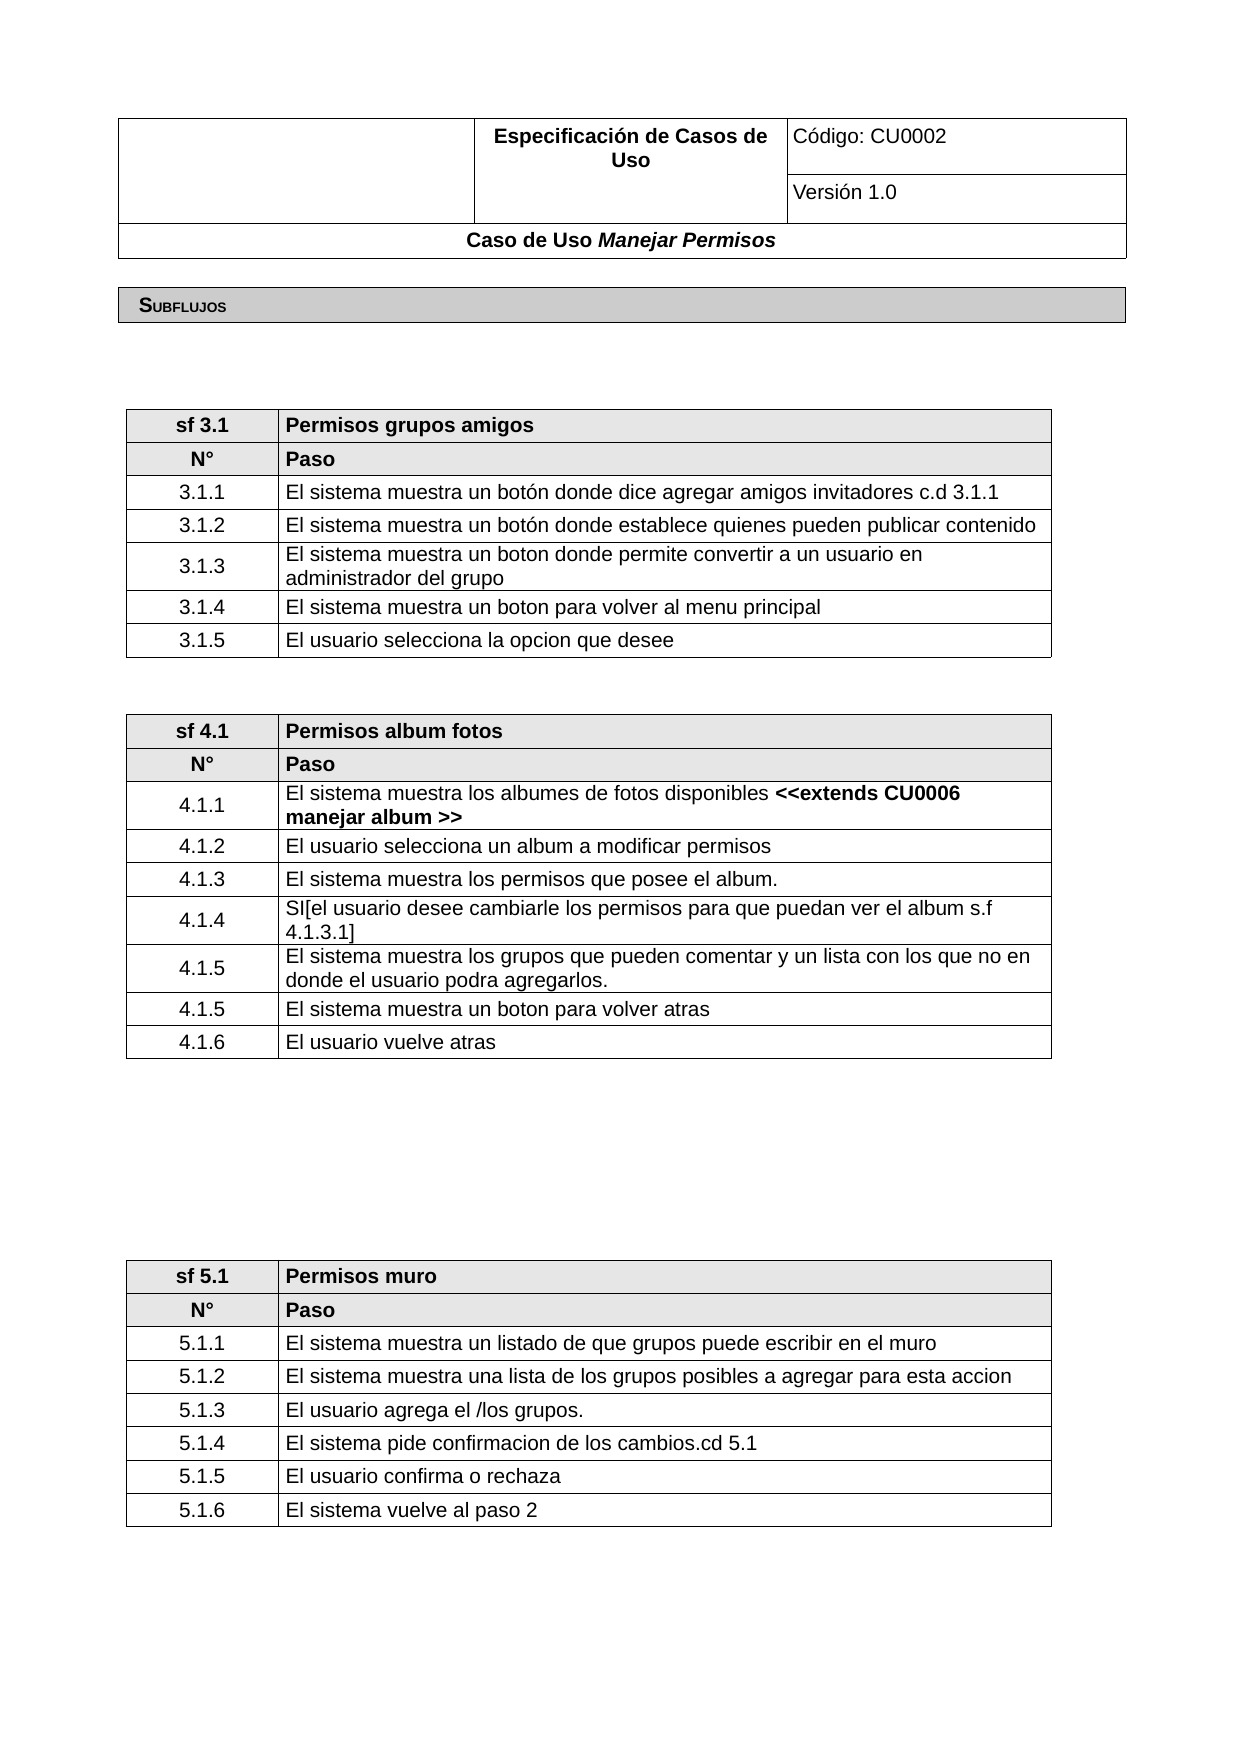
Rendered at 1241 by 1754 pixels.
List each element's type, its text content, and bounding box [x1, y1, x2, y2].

table_cell 3.1.3 [127, 543, 278, 590]
table_cell 5.1.3 [127, 1394, 278, 1426]
table_cell 5.1.1 [127, 1327, 278, 1360]
table_cell El sistema muestra un boton para volver al menu principal [279, 591, 1051, 623]
table_cell 3.1.2 [127, 510, 278, 542]
table_cell Paso [279, 749, 1051, 781]
table_cell N° [127, 443, 278, 475]
table_cell El sistema muestra un botón donde establece quienes pueden publicar contenido [279, 510, 1051, 542]
table_cell 4.1.5 [127, 945, 278, 992]
table_cell El sistema muestra un boton donde permite convertir a un usuario en administrador del grupo [279, 543, 1051, 590]
table_cell El sistema pide confirmacion de los cambios.cd 5.1 [279, 1427, 1051, 1460]
table_cell El sistema muestra un boton para volver atras [279, 993, 1051, 1025]
table_cell El sistema muestra un botón donde dice agregar amigos invitadores c.d 3.1.1 [279, 476, 1051, 509]
table_header Código: CU0002 [788, 119, 1126, 174]
table_cell SI[el usuario desee cambiarle los permisos para que puedan ver el album s.f 4.1.3.1] [279, 897, 1051, 944]
table_cell El sistema muestra los albumes de fotos disponibles <<extends CU0006 manejar album >> [279, 782, 1051, 829]
table_cell El sistema muestra una lista de los grupos posibles a agregar para esta accion [279, 1361, 1051, 1393]
table_cell El sistema vuelve al paso 2 [279, 1494, 1051, 1526]
table_cell 4.1.3 [127, 863, 278, 896]
table_cell N° [127, 1294, 278, 1326]
table_header sf 5.1 [127, 1261, 278, 1293]
table_cell Paso [279, 443, 1051, 475]
table_header Permisos muro [279, 1261, 1051, 1293]
table_cell El usuario confirma o rechaza [279, 1461, 1051, 1493]
table_header sf 3.1 [127, 410, 278, 442]
table_cell N° [127, 749, 278, 781]
table_cell 4.1.4 [127, 897, 278, 944]
table_cell El sistema muestra los grupos que pueden comentar y un lista con los que no en donde el usuario podra agregarlos. [279, 945, 1051, 992]
table_header Subflujos [119, 288, 1125, 322]
table_header Permisos grupos amigos [279, 410, 1051, 442]
table_cell Paso [279, 1294, 1051, 1326]
table_cell El sistema muestra un listado de que grupos puede escribir en el muro [279, 1327, 1051, 1360]
table_header sf 4.1 [127, 715, 278, 748]
table_header [119, 119, 474, 222]
table_cell 4.1.6 [127, 1026, 278, 1058]
table_cell 3.1.1 [127, 476, 278, 509]
table_cell El usuario selecciona la opcion que desee [279, 624, 1051, 657]
table_cell El usuario vuelve atras [279, 1026, 1051, 1058]
table_cell 5.1.6 [127, 1494, 278, 1526]
table_cell 4.1.1 [127, 782, 278, 829]
table_cell 4.1.5 [127, 993, 278, 1025]
table_cell Caso de Uso Manejar Permisos [119, 224, 1126, 258]
table_cell Versión 1.0 [788, 175, 1126, 222]
table_cell 4.1.2 [127, 830, 278, 862]
table_cell El usuario agrega el /los grupos. [279, 1394, 1051, 1426]
table_cell 5.1.5 [127, 1461, 278, 1493]
table_cell 5.1.2 [127, 1361, 278, 1393]
table_cell 5.1.4 [127, 1427, 278, 1460]
table_cell 3.1.5 [127, 624, 278, 657]
table_header Especificación de Casos de Uso [475, 119, 787, 222]
table_cell 3.1.4 [127, 591, 278, 623]
table_cell El usuario selecciona un album a modificar permisos [279, 830, 1051, 862]
table_cell El sistema muestra los permisos que posee el album. [279, 863, 1051, 896]
table_header Permisos album fotos [279, 715, 1051, 748]
